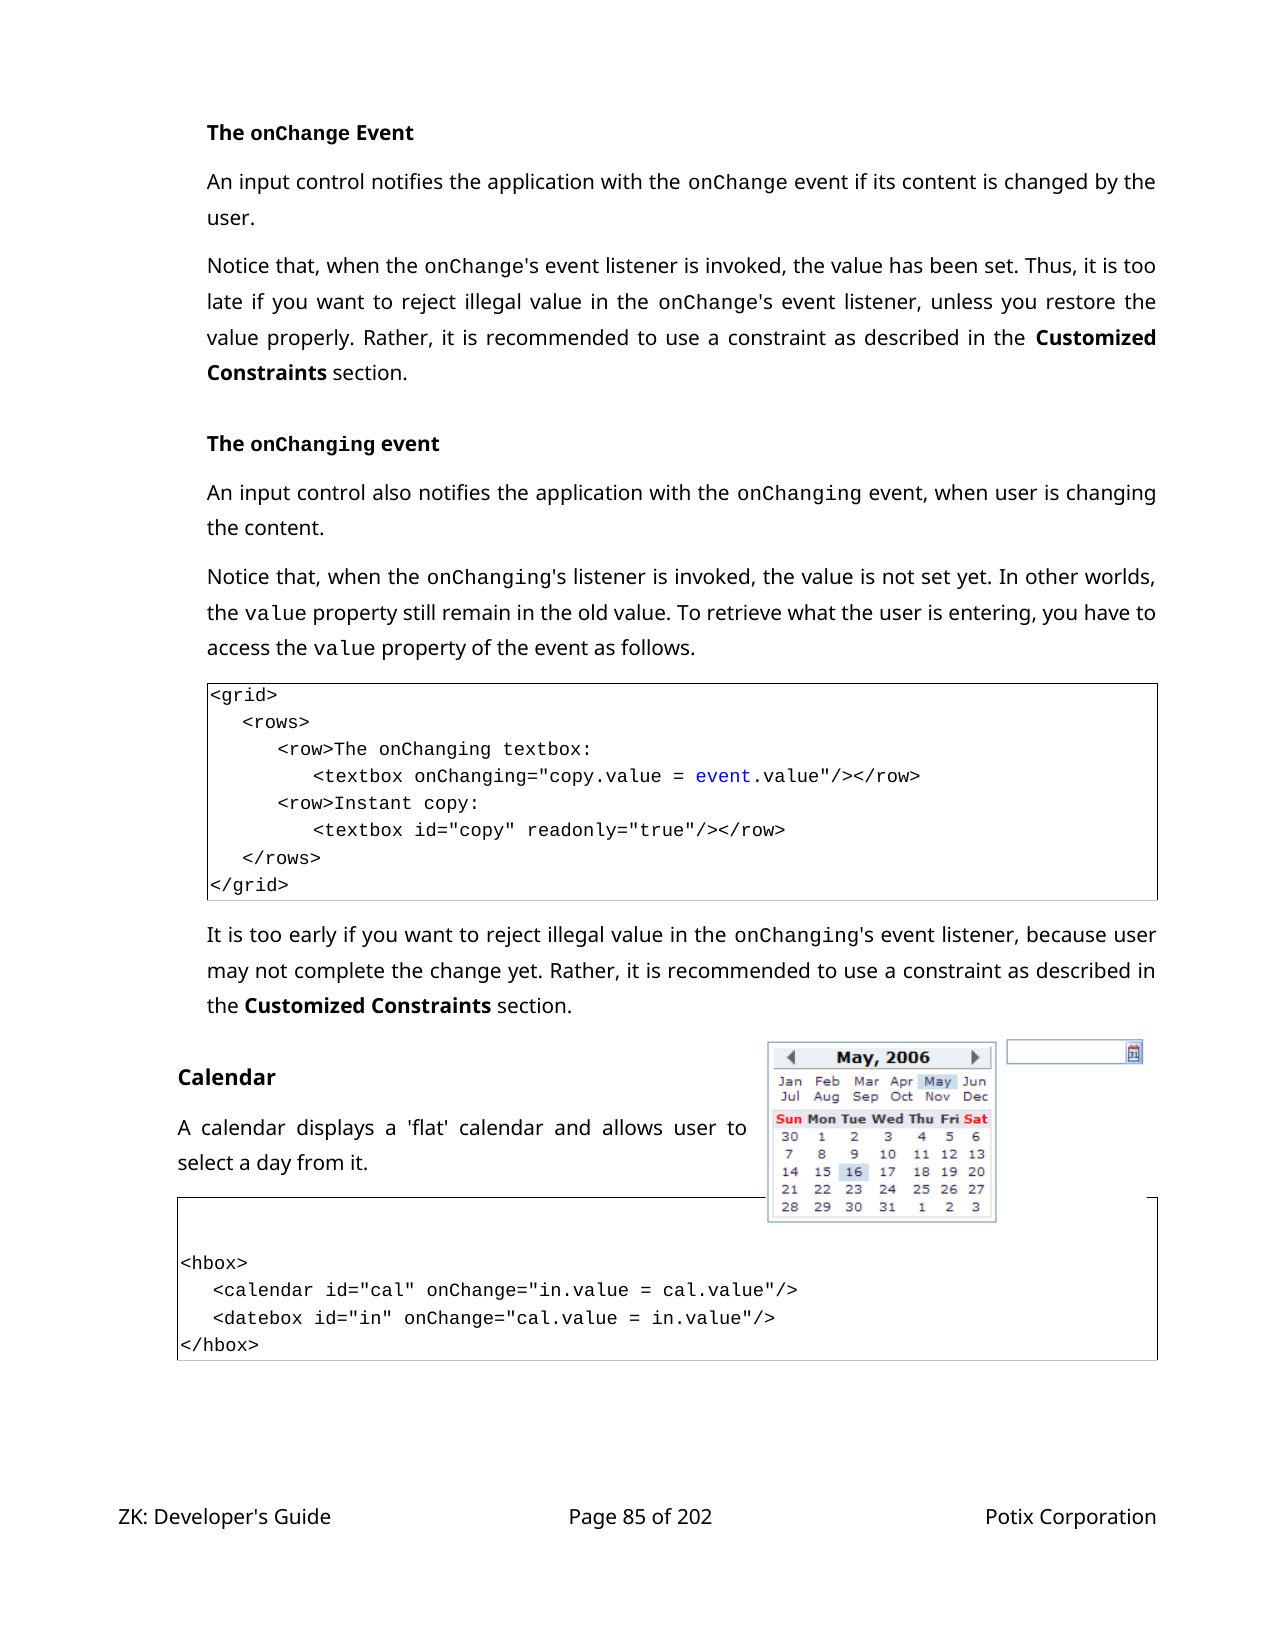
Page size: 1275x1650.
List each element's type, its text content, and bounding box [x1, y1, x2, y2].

text <textbox id="copy" readonly="true"/></row> [208, 818, 1157, 843]
text Notice that, when the onChanging's listener is invoked, the value is not set yet. In other worlds, the value property still remain in the old value. To retrieve what the user is entering, you have to access the value property of the event as follows. [207, 562, 1157, 662]
text <row>The onChanging textbox: [208, 737, 1157, 761]
subtitle Calendar [177, 1062, 765, 1092]
subtitle The onChanging event [207, 429, 1157, 457]
text An input control also notifies the application with the onChanging event, when user is changing the content. [207, 478, 1157, 542]
text <textbox onChanging="copy.value = event.value"/></row> [208, 764, 1157, 788]
text An input control notifies the application with the onChange event if its content is changed by the user. [207, 167, 1157, 231]
text <row>Instant copy: [208, 791, 1157, 815]
text It is too early if you want to reject illegal value in the onChanging's event listener, because user may not complete the change yet. Rather, it is recommended to use a constraint as described in the Customized Constraints section. [207, 921, 1157, 1019]
text </hbox> [178, 1333, 1157, 1360]
text <calendar id="cal" onChange="in.value = cal.value"/> [178, 1278, 1157, 1303]
picture [765, 1038, 1147, 1224]
text <rows> [208, 709, 1157, 734]
text <datebox id="in" onChange="cal.value = in.value"/> [178, 1306, 1157, 1330]
subtitle [1147, 1062, 1157, 1092]
text <grid> [208, 684, 1157, 707]
text Notice that, when the onChange's event listener is invoked, the value has been set. Thus, it is too late if you want to reject illegal value in the onChange's event listener, unless you restore the value properly. Rather, it is recommended to use a constraint as described in the Customized Constraints section. [207, 252, 1157, 386]
text </grid> [208, 873, 1157, 900]
text <hbox> [178, 1251, 1157, 1275]
subtitle The onChange Event [207, 118, 1157, 147]
text A calendar displays a 'flat' calendar and allows user to select a day from it. [177, 1113, 765, 1176]
text </rows> [208, 846, 1157, 870]
